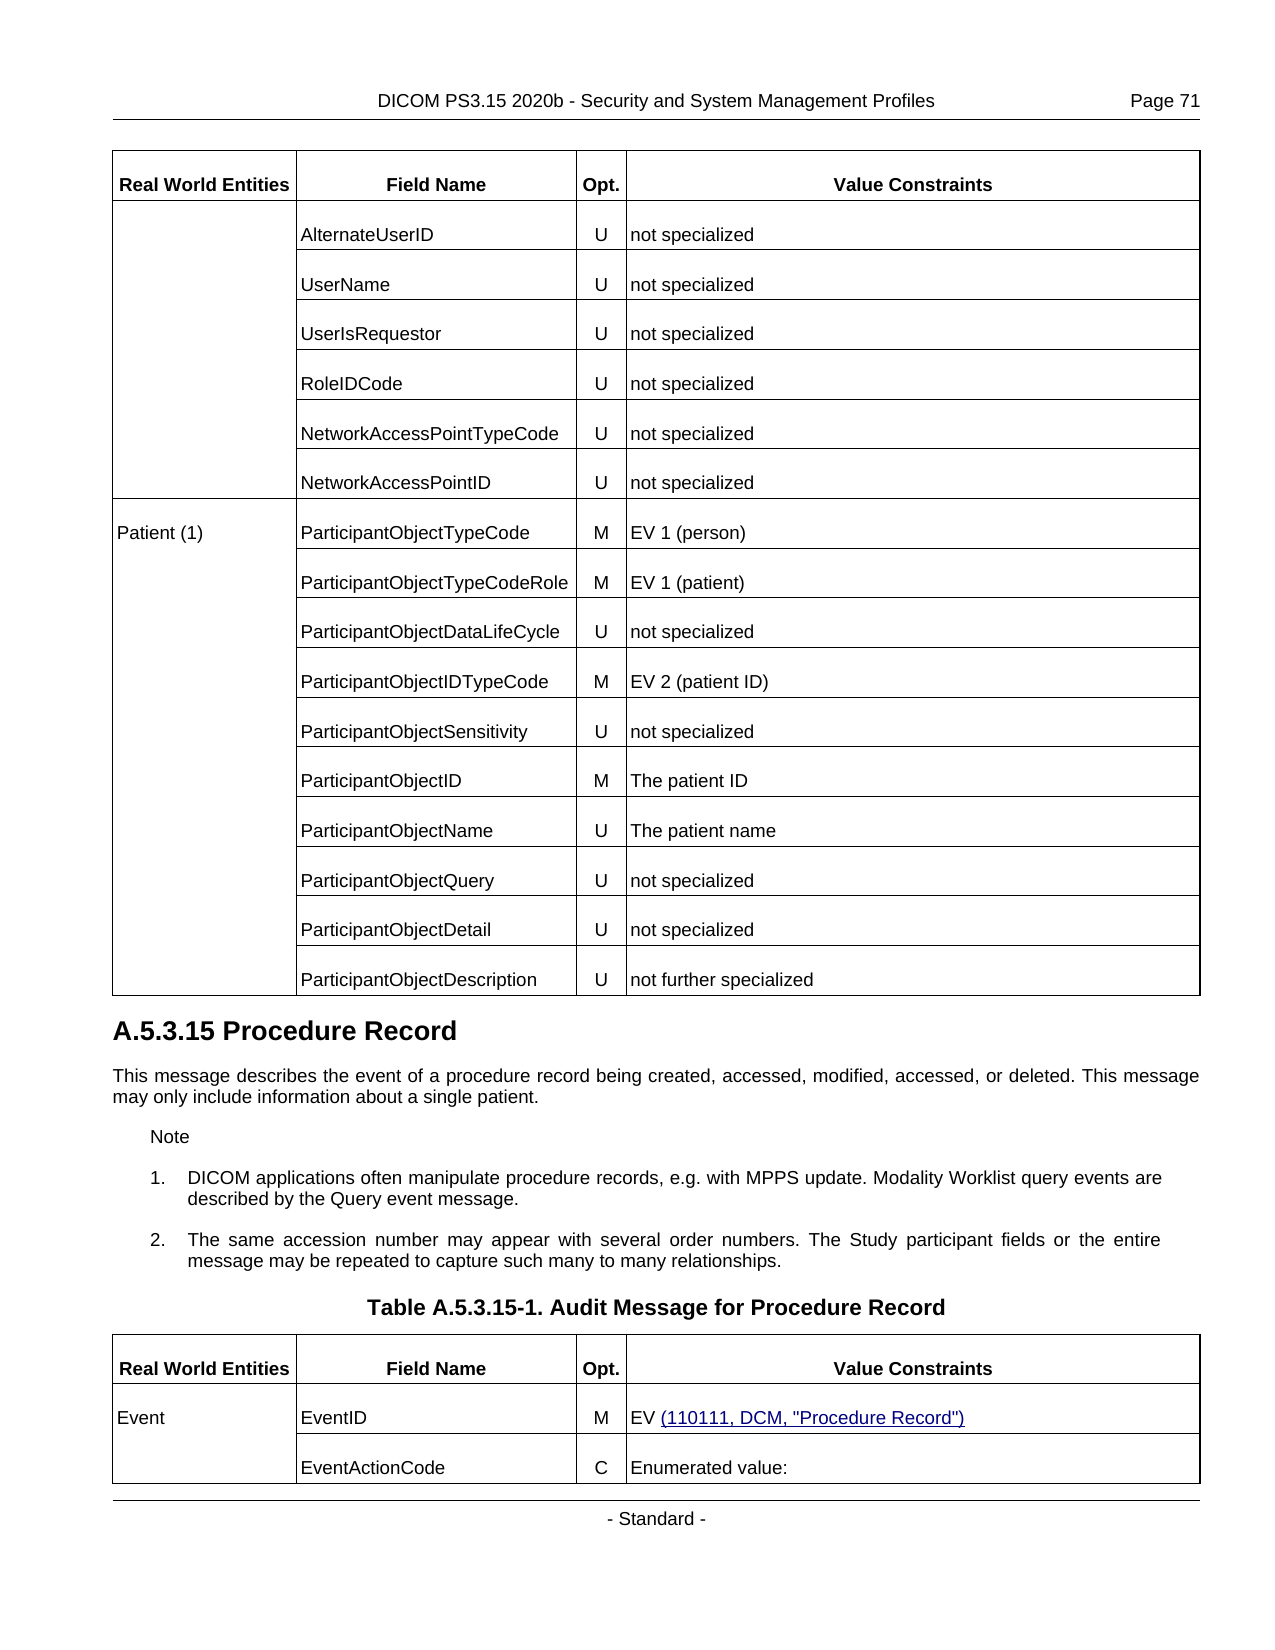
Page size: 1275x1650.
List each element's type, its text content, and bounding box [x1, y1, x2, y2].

table_header Opt. [577, 1335, 626, 1383]
table_cell ParticipantObjectDescription [297, 946, 576, 995]
table_cell not specialized [627, 201, 1199, 249]
table_cell RoleIDCode [297, 350, 576, 398]
table_cell U [577, 698, 626, 746]
table_cell U [577, 300, 626, 349]
table_cell EV (110111, DCM, "Procedure Record") [627, 1384, 1199, 1433]
text 1. DICOM applications often manipulate procedure records, e.g. with MPPS update. Modality Worklist query events are described by the Query event message. [150, 1167, 1162, 1210]
table_cell not specialized [627, 400, 1199, 448]
text A.5.3.15 Procedure Record [112, 1014, 1200, 1046]
table_cell U [577, 449, 626, 498]
table_cell not specialized [627, 300, 1199, 349]
table_cell AlternateUserID [297, 201, 576, 249]
table_cell not specialized [627, 449, 1199, 498]
table_cell Enumerated value: [627, 1434, 1199, 1483]
table_cell UserName [297, 250, 576, 299]
table_cell U [577, 350, 626, 398]
table_cell U [577, 847, 626, 895]
table_cell not further specialized [627, 946, 1199, 995]
table_cell M [577, 549, 626, 597]
table_cell EV 2 (patient ID) [627, 648, 1199, 697]
table_cell UserIsRequestor [297, 300, 576, 349]
table_cell U [577, 598, 626, 647]
table_header Opt. [577, 151, 626, 200]
table_cell EventID [297, 1384, 576, 1433]
table_cell Event [113, 1384, 296, 1483]
table_cell not specialized [627, 847, 1199, 895]
table_cell EventActionCode [297, 1434, 576, 1483]
table_cell EV 1 (patient) [627, 549, 1199, 597]
table_cell M [577, 648, 626, 697]
table_cell The patient name [627, 797, 1199, 846]
table_cell not specialized [627, 350, 1199, 398]
text 2. The same accession number may appear with several order numbers. The Study participant fields or the entire message may be repeated to capture such many to many relationships. [150, 1228, 1162, 1272]
table_cell not specialized [627, 250, 1199, 299]
table_cell The patient ID [627, 747, 1199, 796]
table_header Value Constraints [627, 151, 1199, 200]
table_cell M [577, 499, 626, 547]
table_cell M [577, 747, 626, 796]
table_cell ParticipantObjectTypeCodeRole [297, 549, 576, 597]
table_cell ParticipantObjectID [297, 747, 576, 796]
table_cell NetworkAccessPointID [297, 449, 576, 498]
table_cell ParticipantObjectDataLifeCycle [297, 598, 576, 647]
table_cell ParticipantObjectSensitivity [297, 698, 576, 746]
table_cell U [577, 946, 626, 995]
table_cell not specialized [627, 896, 1199, 945]
table_cell M [577, 1384, 626, 1433]
table_header Real World Entities [113, 1335, 296, 1383]
table_cell not specialized [627, 598, 1199, 647]
table_cell [113, 201, 296, 498]
table_cell EV 1 (person) [627, 499, 1199, 547]
table_header Value Constraints [627, 1335, 1199, 1383]
text This message describes the event of a procedure record being created, accessed, modified, accessed, or deleted. This message may only include information about a single patient. [112, 1064, 1200, 1108]
table_cell Patient (1) [113, 499, 296, 995]
table_cell NetworkAccessPointTypeCode [297, 400, 576, 448]
table_cell ParticipantObjectTypeCode [297, 499, 576, 547]
table_header Field Name [297, 1335, 576, 1383]
table_header Field Name [297, 151, 576, 200]
table_header Real World Entities [113, 151, 296, 200]
table_cell U [577, 250, 626, 299]
table_cell U [577, 797, 626, 846]
table_cell ParticipantObjectIDTypeCode [297, 648, 576, 697]
text Note [150, 1126, 1162, 1148]
table_cell U [577, 400, 626, 448]
table_cell ParticipantObjectName [297, 797, 576, 846]
table_cell not specialized [627, 698, 1199, 746]
text Table A.5.3.15-1. Audit Message for Procedure Record [112, 1294, 1200, 1320]
table_cell U [577, 201, 626, 249]
table_cell C [577, 1434, 626, 1483]
table_cell ParticipantObjectQuery [297, 847, 576, 895]
table_cell U [577, 896, 626, 945]
table_cell ParticipantObjectDetail [297, 896, 576, 945]
